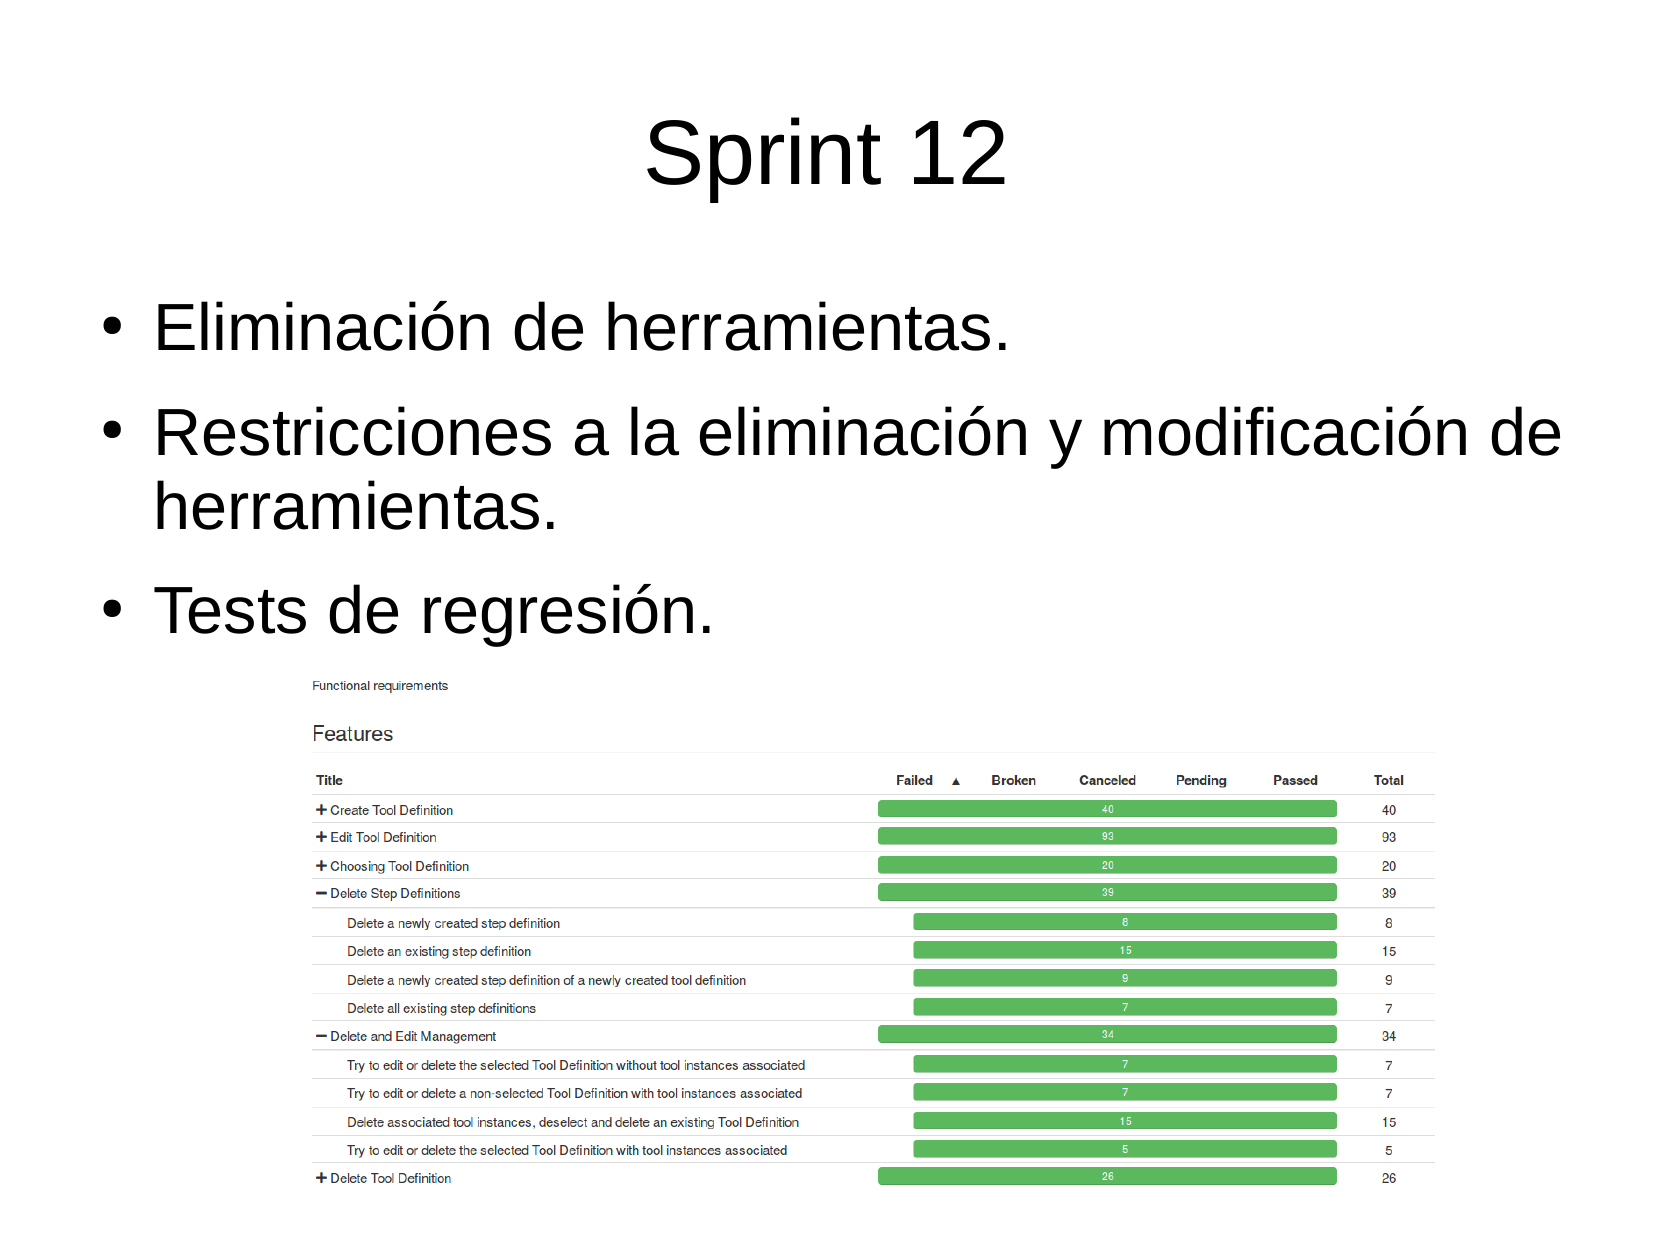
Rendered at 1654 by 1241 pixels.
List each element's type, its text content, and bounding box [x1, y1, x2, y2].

title Sprint 12 [82, 49, 1571, 257]
picture [300, 667, 1441, 1201]
list Eliminación de herramientas. Restricciones a la eliminación y modificación de herramientas. Tests de regresión. [82, 290, 1571, 1010]
